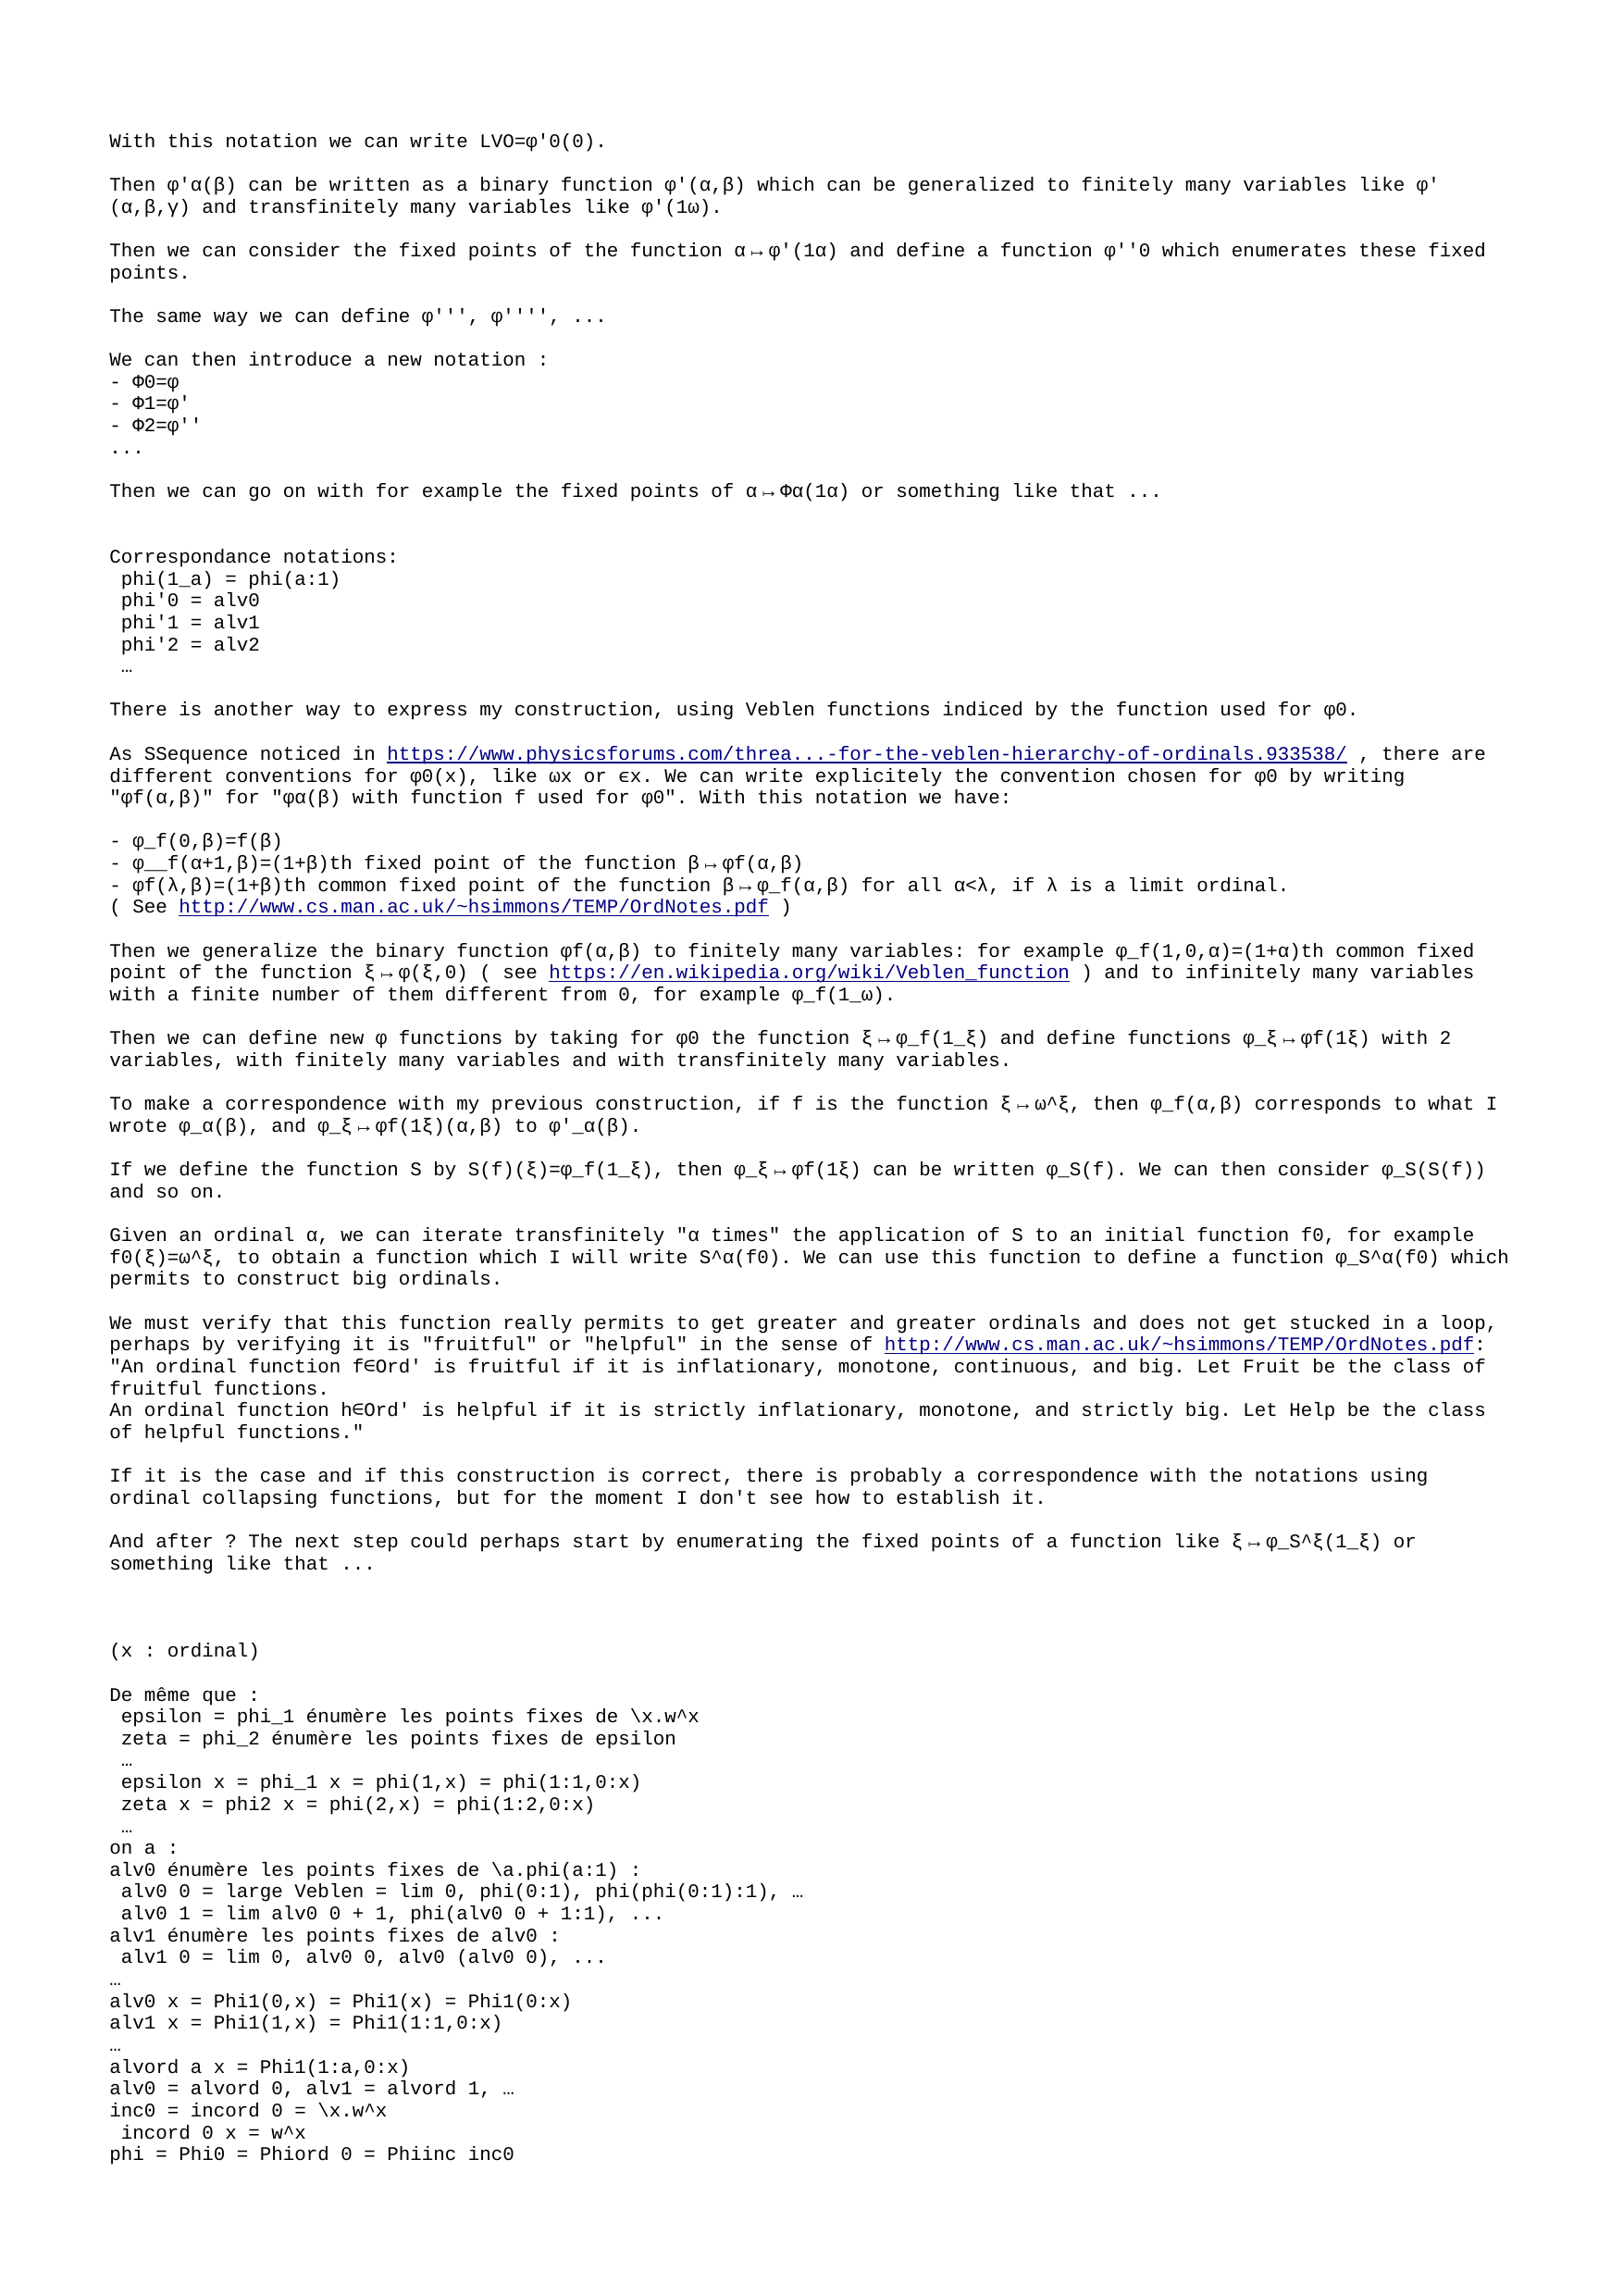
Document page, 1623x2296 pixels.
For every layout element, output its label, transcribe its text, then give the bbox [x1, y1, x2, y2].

text alv0 0 = large Veblen = lim 0, phi(0:1), phi(phi(0:1):1), … [109, 1881, 1514, 1904]
text With this notation we can write LVO=φ′0(0). Then φ′α(β) can be written as a binary function φ′(α,β) which can be generalized to finitely many variables like φ′(α,β,γ) and transfinitely many variables like φ′(1ω). Then we can consider the fixed points of the function α↦φ′(1α) and define a function φ′′0 which enumerates these fixed points. The same way we can define φ′′′, φ′′′′, ... We can then introduce a new notation : - Φ0=φ - Φ1=φ′ - Φ2=φ′′ ... Then we can go on with for example the fixed points of α↦Φα(1α) or something like that ... [109, 109, 1514, 503]
text … [109, 1816, 1514, 1838]
text phi = Phi0 = Phiord 0 = Phiinc inc0 [109, 2144, 1514, 2166]
text phi'0 = alv0 [109, 590, 1514, 613]
text There is another way to express my construction, using Veblen functions indiced by the function used for φ0. As SSequence noticed in https://www.physicsforums.com/threa...-for-the-veblen-hierarchy-of-ordinals.933538/ , there are different conventions for φ0(x), like ωx or ϵx. We can write explicitely the convention chosen for φ0 by writing "φf(α,β)" for "φα(β) with function f used for φ0". With this notation we have: - φ_f(0,β)=f(β) - φ__f(α+1,β)=(1+β)th fixed point of the function β↦φf(α,β) - φf(λ,β)=(1+β)th common fixed point of the function β↦φ_f(α,β) for all α<λ, if λ is a limit ordinal. ( See http://www.cs.man.ac.uk/~hsimmons/TEMP/OrdNotes.pdf ) Then we generalize the binary function φf(α,β) to finitely many variables: for example φ_f(1,0,α)=(1+α)th common fixed point of the function ξ↦φ(ξ,0) ( see https://en.wikipedia.org/wiki/Veblen_function ) and to infinitely many variables with a finite number of them different from 0, for example φ_f(1_ω). Then we can define new φ functions by taking for φ0 the function ξ↦φ_f(1_ξ) and define functions φ_ξ↦φf(1ξ) with 2 variables, with finitely many variables and with transfinitely many variables. To make a correspondence with my previous construction, if f is the function ξ↦ω^ξ, then φ_f(α,β) corresponds to what I wrote φ_α(β), and φ_ξ↦φf(1ξ)(α,β) to φ′_α(β). If we define the function S by S(f)(ξ)=φ_f(1_ξ), then φ_ξ↦φf(1ξ) can be written φ_S(f). We can then consider φ_S(S(f)) and so on. Given an ordinal α, we can iterate transfinitely "α times" the application of S to an initial function f0, for example f0(ξ)=ω^ξ, to obtain a function which I will write S^α(f0). We can use this function to define a function φ_S^α(f0) which permits to construct big ordinals. We must verify that this function really permits to get greater and greater ordinals and does not get stucked in a loop, perhaps by verifying it is "fruitful" or "helpful" in the sense of http://www.cs.man.ac.uk/~hsimmons/TEMP/OrdNotes.pdf: "An ordinal function f∈Ord' is fruitful if it is inflationary, monotone, continuous, and big. Let Fruit be the class of fruitful functions. An ordinal function h∈Ord' is helpful if it is strictly inflationary, monotone, and strictly big. Let Help be the class of helpful functions." If it is the case and if this construction is correct, there is probably a correspondence with the notations using ordinal collapsing functions, but for the moment I don't see how to establish it. And after ? The next step could perhaps start by enumerating the fixed points of a function like ξ↦φ_S^ξ(1_ξ) or something like that ... [109, 701, 1514, 1575]
text alv1 0 = lim 0, alv0 0, alv0 (alv0 0), ... [109, 1947, 1514, 1969]
text zeta = phi_2 énumère les points fixes de epsilon [109, 1729, 1514, 1751]
text alv0 x = Phi1(0,x) = Phi1(x) = Phi1(0:x) [109, 1992, 1514, 2013]
text (x : ordinal) [109, 1641, 1514, 1663]
text Correspondance notations: [109, 547, 1514, 569]
text … [109, 656, 1514, 678]
text phi'1 = alv1 [109, 613, 1514, 635]
text phi'2 = alv2 [109, 635, 1514, 656]
text … [109, 1969, 1514, 1992]
text inc0 = incord 0 = \x.w^x [109, 2101, 1514, 2122]
text alv1 x = Phi1(1,x) = Phi1(1:1,0:x) [109, 2013, 1514, 2035]
text epsilon = phi_1 énumère les points fixes de \x.w^x [109, 1706, 1514, 1729]
text epsilon x = phi_1 x = phi(1,x) = phi(1:1,0:x) [109, 1772, 1514, 1794]
text De même que : [109, 1685, 1514, 1706]
text alv0 = alvord 0, alv1 = alvord 1, … [109, 2079, 1514, 2101]
text on a : [109, 1838, 1514, 1860]
text incord 0 x = w^x [109, 2122, 1514, 2144]
text … [109, 2035, 1514, 2057]
text alv1 énumère les points fixes de alv0 : [109, 1926, 1514, 1947]
text alv0 énumère les points fixes de \a.phi(a:1) : [109, 1860, 1514, 1881]
text alv0 1 = lim alv0 0 + 1, phi(alv0 0 + 1:1), ... [109, 1904, 1514, 1926]
text alvord a x = Phi1(1:a,0:x) [109, 2057, 1514, 2079]
text … [109, 1751, 1514, 1772]
text phi(1_a) = phi(a:1) [109, 569, 1514, 590]
text zeta x = phi2 x = phi(2,x) = phi(1:2,0:x) [109, 1794, 1514, 1816]
